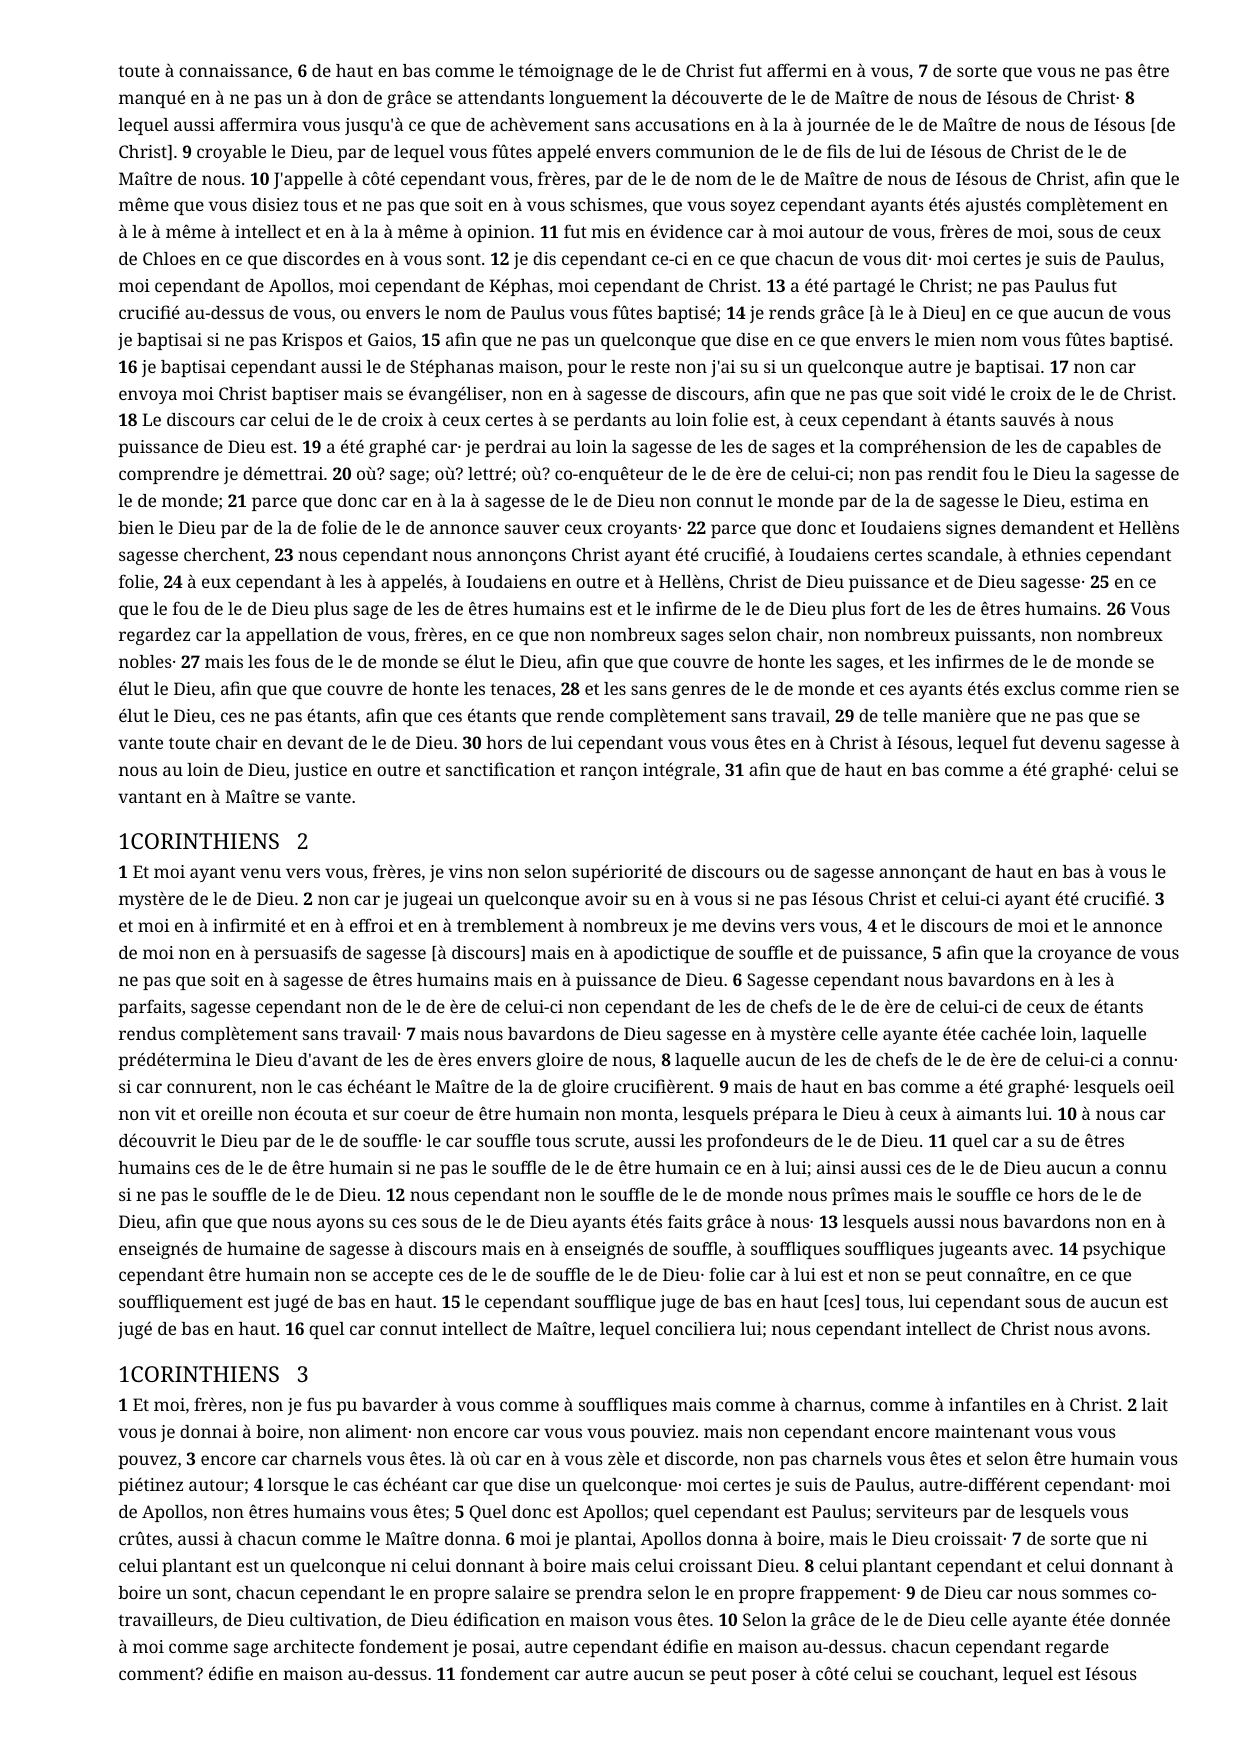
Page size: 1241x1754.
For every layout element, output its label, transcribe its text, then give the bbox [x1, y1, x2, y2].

text 1CORINTHIENS 3 [118, 1359, 1181, 1388]
text 1 Et moi, frères, non je fus pu bavarder à vous comme à souffliques mais comme à charnus, comme à infantiles en à Christ. 2 lait vous je donnai à boire, non aliment· non encore car vous vous pouviez. mais non cependant encore maintenant vous vous pouvez, 3 encore car charnels vous êtes. là où car en à vous zèle et discorde, non pas charnels vous êtes et selon être humain vous piétinez autour; 4 lorsque le cas échéant car que dise un quelconque· moi certes je suis de Paulus, autre-différent cependant· moi de Apollos, non êtres humains vous êtes; 5 Quel donc est Apollos; quel cependant est Paulus; serviteurs par de lesquels vous crûtes, aussi à chacun comme le Maître donna. 6 moi je plantai, Apollos donna à boire, mais le Dieu croissait· 7 de sorte que ni celui plantant est un quelconque ni celui donnant à boire mais celui croissant Dieu. 8 celui plantant cependant et celui donnant à boire un sont, chacun cependant le en propre salaire se prendra selon le en propre frappement· 9 de Dieu car nous sommes co-travailleurs, de Dieu cultivation, de Dieu édification en maison vous êtes. 10 Selon la grâce de le de Dieu celle ayante étée donnée à moi comme sage architecte fondement je posai, autre cependant édifie en maison au-dessus. chacun cependant regarde comment? édifie en maison au-dessus. 11 fondement car autre aucun se peut poser à côté celui se couchant, lequel est Iésous [118, 1393, 1181, 1685]
text 1CORINTHIENS 2 [118, 826, 1181, 856]
text 1 Et moi ayant venu vers vous, frères, je vins non selon supériorité de discours ou de sagesse annonçant de haut en bas à vous le mystère de le de Dieu. 2 non car je jugeai un quelconque avoir su en à vous si ne pas Iésous Christ et celui-ci ayant été crucifié. 3 et moi en à infirmité et en à effroi et en à tremblement à nombreux je me devins vers vous, 4 et le discours de moi et le annonce de moi non en à persuasifs de sagesse [à discours] mais en à apodictique de souffle et de puissance, 5 afin que la croyance de vous ne pas que soit en à sagesse de êtres humains mais en à puissance de Dieu. 6 Sagesse cependant nous bavardons en à les à parfaits, sagesse cependant non de le de ère de celui-ci non cependant de les de chefs de le de ère de celui-ci de ceux de étants rendus complètement sans travail· 7 mais nous bavardons de Dieu sagesse en à mystère celle ayante étée cachée loin, laquelle prédétermina le Dieu d'avant de les de ères envers gloire de nous, 8 laquelle aucun de les de chefs de le de ère de celui-ci a connu· si car connurent, non le cas échéant le Maître de la de gloire crucifièrent. 9 mais de haut en bas comme a été graphé· lesquels oeil non vit et oreille non écouta et sur coeur de être humain non monta, lesquels prépara le Dieu à ceux à aimants lui. 10 à nous car découvrit le Dieu par de le de souffle· le car souffle tous scrute, aussi les profondeurs de le de Dieu. 11 quel car a su de êtres humains ces de le de être humain si ne pas le souffle de le de être humain ce en à lui; ainsi aussi ces de le de Dieu aucun a connu si ne pas le souffle de le de Dieu. 12 nous cependant non le souffle de le de monde nous prîmes mais le souffle ce hors de le de Dieu, afin que que nous ayons su ces sous de le de Dieu ayants étés faits grâce à nous· 13 lesquels aussi nous bavardons non en à enseignés de humaine de sagesse à discours mais en à enseignés de souffle, à souffliques souffliques jugeants avec. 14 psychique cependant être humain non se accepte ces de le de souffle de le de Dieu· folie car à lui est et non se peut connaître, en ce que souffliquement est jugé de bas en haut. 15 le cependant soufflique juge de bas en haut [ces] tous, lui cependant sous de aucun est jugé de bas en haut. 16 quel car connut intellect de Maître, lequel conciliera lui; nous cependant intellect de Christ nous avons. [118, 860, 1181, 1341]
text toute à connaissance, 6 de haut en bas comme le témoignage de le de Christ fut affermi en à vous, 7 de sorte que vous ne pas être manqué en à ne pas un à don de grâce se attendants longuement la découverte de le de Maître de nous de Iésous de Christ· 8 lequel aussi affermira vous jusqu'à ce que de achèvement sans accusations en à la à journée de le de Maître de nous de Iésous [de Christ]. 9 croyable le Dieu, par de lequel vous fûtes appelé envers communion de le de fils de lui de Iésous de Christ de le de Maître de nous. 10 J'appelle à côté cependant vous, frères, par de le de nom de le de Maître de nous de Iésous de Christ, afin que le même que vous disiez tous et ne pas que soit en à vous schismes, que vous soyez cependant ayants étés ajustés complètement en à le à même à intellect et en à la à même à opinion. 11 fut mis en évidence car à moi autour de vous, frères de moi, sous de ceux de Chloes en ce que discordes en à vous sont. 12 je dis cependant ce-ci en ce que chacun de vous dit· moi certes je suis de Paulus, moi cependant de Apollos, moi cependant de Képhas, moi cependant de Christ. 13 a été partagé le Christ; ne pas Paulus fut crucifié au-dessus de vous, ou envers le nom de Paulus vous fûtes baptisé; 14 je rends grâce [à le à Dieu] en ce que aucun de vous je baptisai si ne pas Krispos et Gaios, 15 afin que ne pas un quelconque que dise en ce que envers le mien nom vous fûtes baptisé. 16 je baptisai cependant aussi le de Stéphanas maison, pour le reste non j'ai su si un quelconque autre je baptisai. 17 non car envoya moi Christ baptiser mais se évangéliser, non en à sagesse de discours, afin que ne pas que soit vidé le croix de le de Christ. 18 Le discours car celui de le de croix à ceux certes à se perdants au loin folie est, à ceux cependant à étants sauvés à nous puissance de Dieu est. 19 a été graphé car· je perdrai au loin la sagesse de les de sages et la compréhension de les de capables de comprendre je démettrai. 20 où? sage; où? lettré; où? co-enquêteur de le de ère de celui-ci; non pas rendit fou le Dieu la sagesse de le de monde; 21 parce que donc car en à la à sagesse de le de Dieu non connut le monde par de la de sagesse le Dieu, estima en bien le Dieu par de la de folie de le de annonce sauver ceux croyants· 22 parce que donc et Ioudaiens signes demandent et Hellèns sagesse cherchent, 23 nous cependant nous annonçons Christ ayant été crucifié, à Ioudaiens certes scandale, à ethnies cependant folie, 24 à eux cependant à les à appelés, à Ioudaiens en outre et à Hellèns, Christ de Dieu puissance et de Dieu sagesse· 25 en ce que le fou de le de Dieu plus sage de les de êtres humains est et le infirme de le de Dieu plus fort de les de êtres humains. 26 Vous regardez car la appellation de vous, frères, en ce que non nombreux sages selon chair, non nombreux puissants, non nombreux nobles· 27 mais les fous de le de monde se élut le Dieu, afin que que couvre de honte les sages, et les infirmes de le de monde se élut le Dieu, afin que que couvre de honte les tenaces, 28 et les sans genres de le de monde et ces ayants étés exclus comme rien se élut le Dieu, ces ne pas étants, afin que ces étants que rende complètement sans travail, 29 de telle manière que ne pas que se vante toute chair en devant de le de Dieu. 30 hors de lui cependant vous vous êtes en à Christ à Iésous, lequel fut devenu sagesse à nous au loin de Dieu, justice en outre et sanctification et rançon intégrale, 31 afin que de haut en bas comme a été graphé· celui se vantant en à Maître se vante. [118, 59, 1181, 808]
